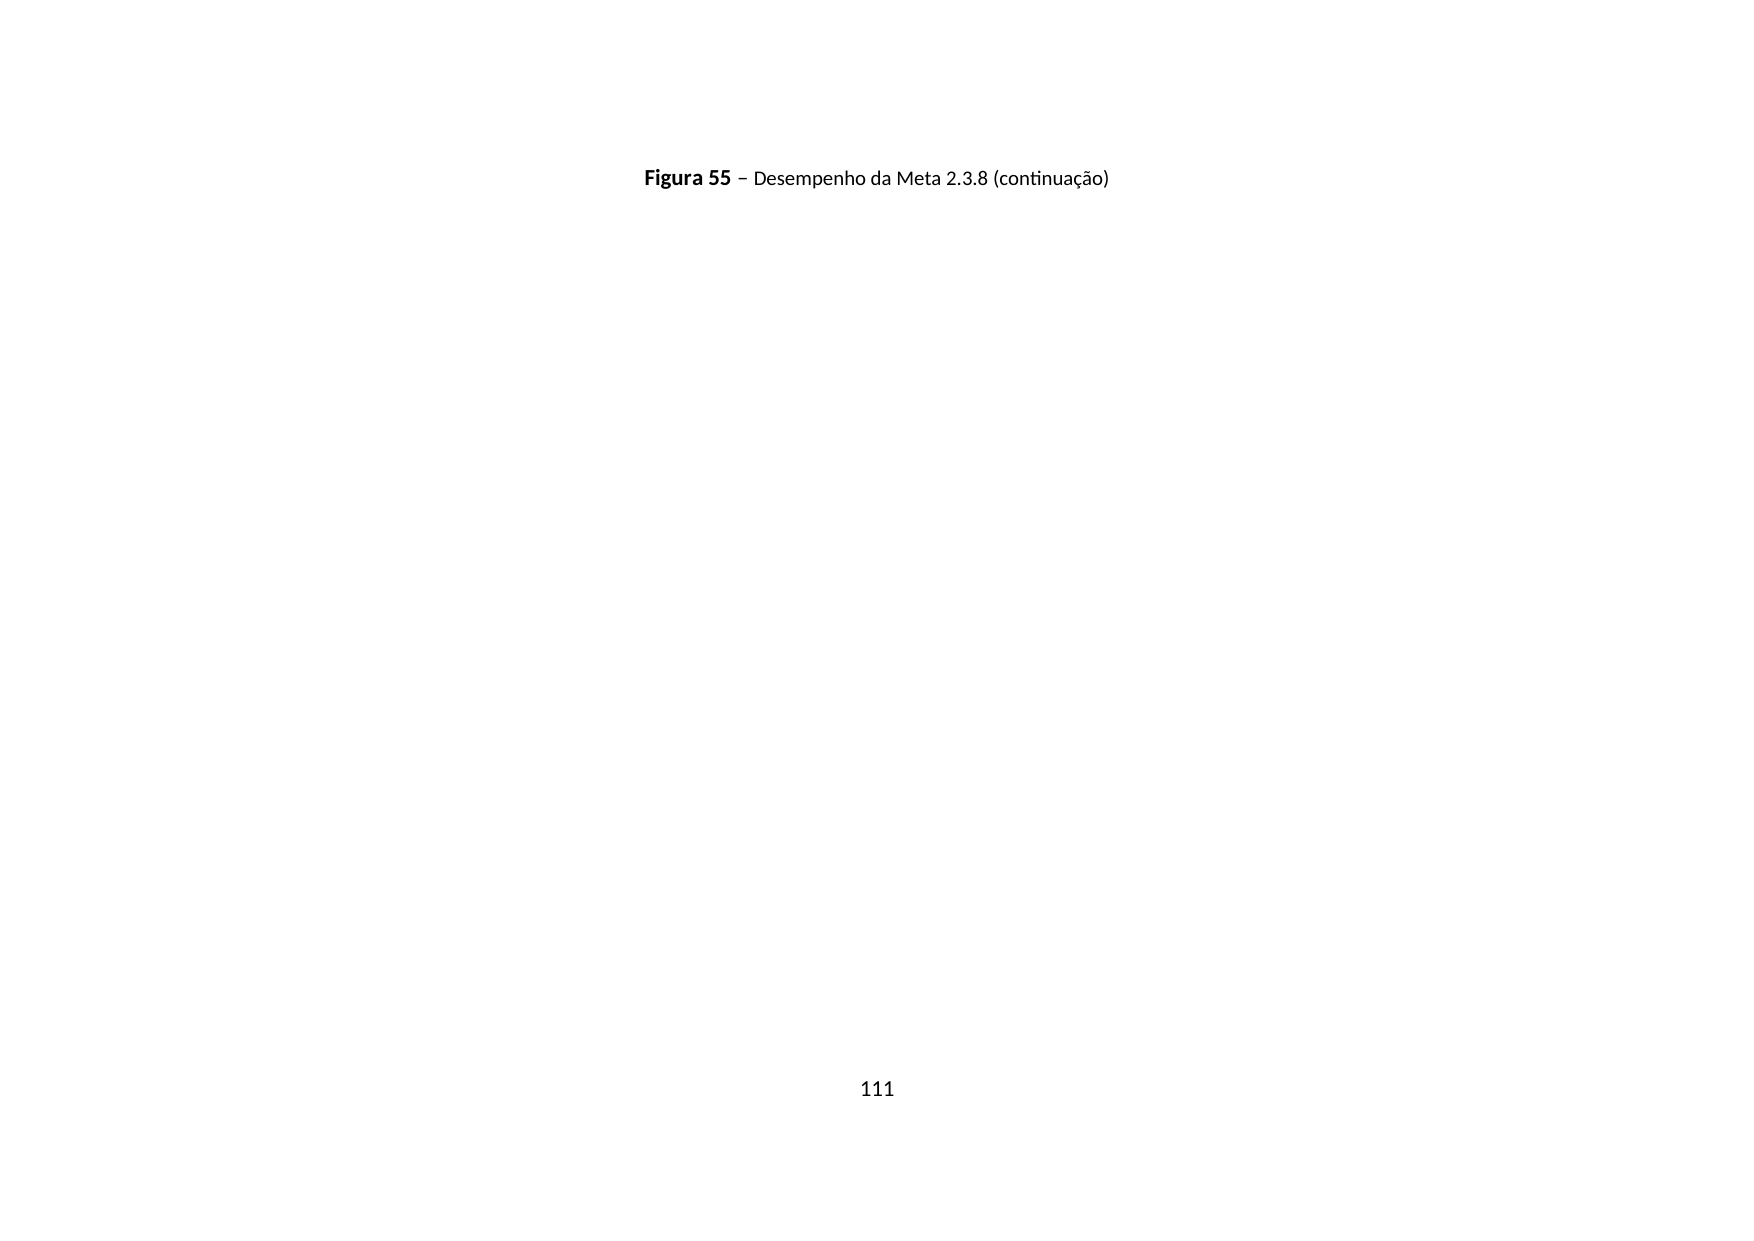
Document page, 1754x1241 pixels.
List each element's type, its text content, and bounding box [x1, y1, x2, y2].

text Figura 55 – Desempenho da Meta 2.3.8 (continuação) [150, 163, 1604, 191]
